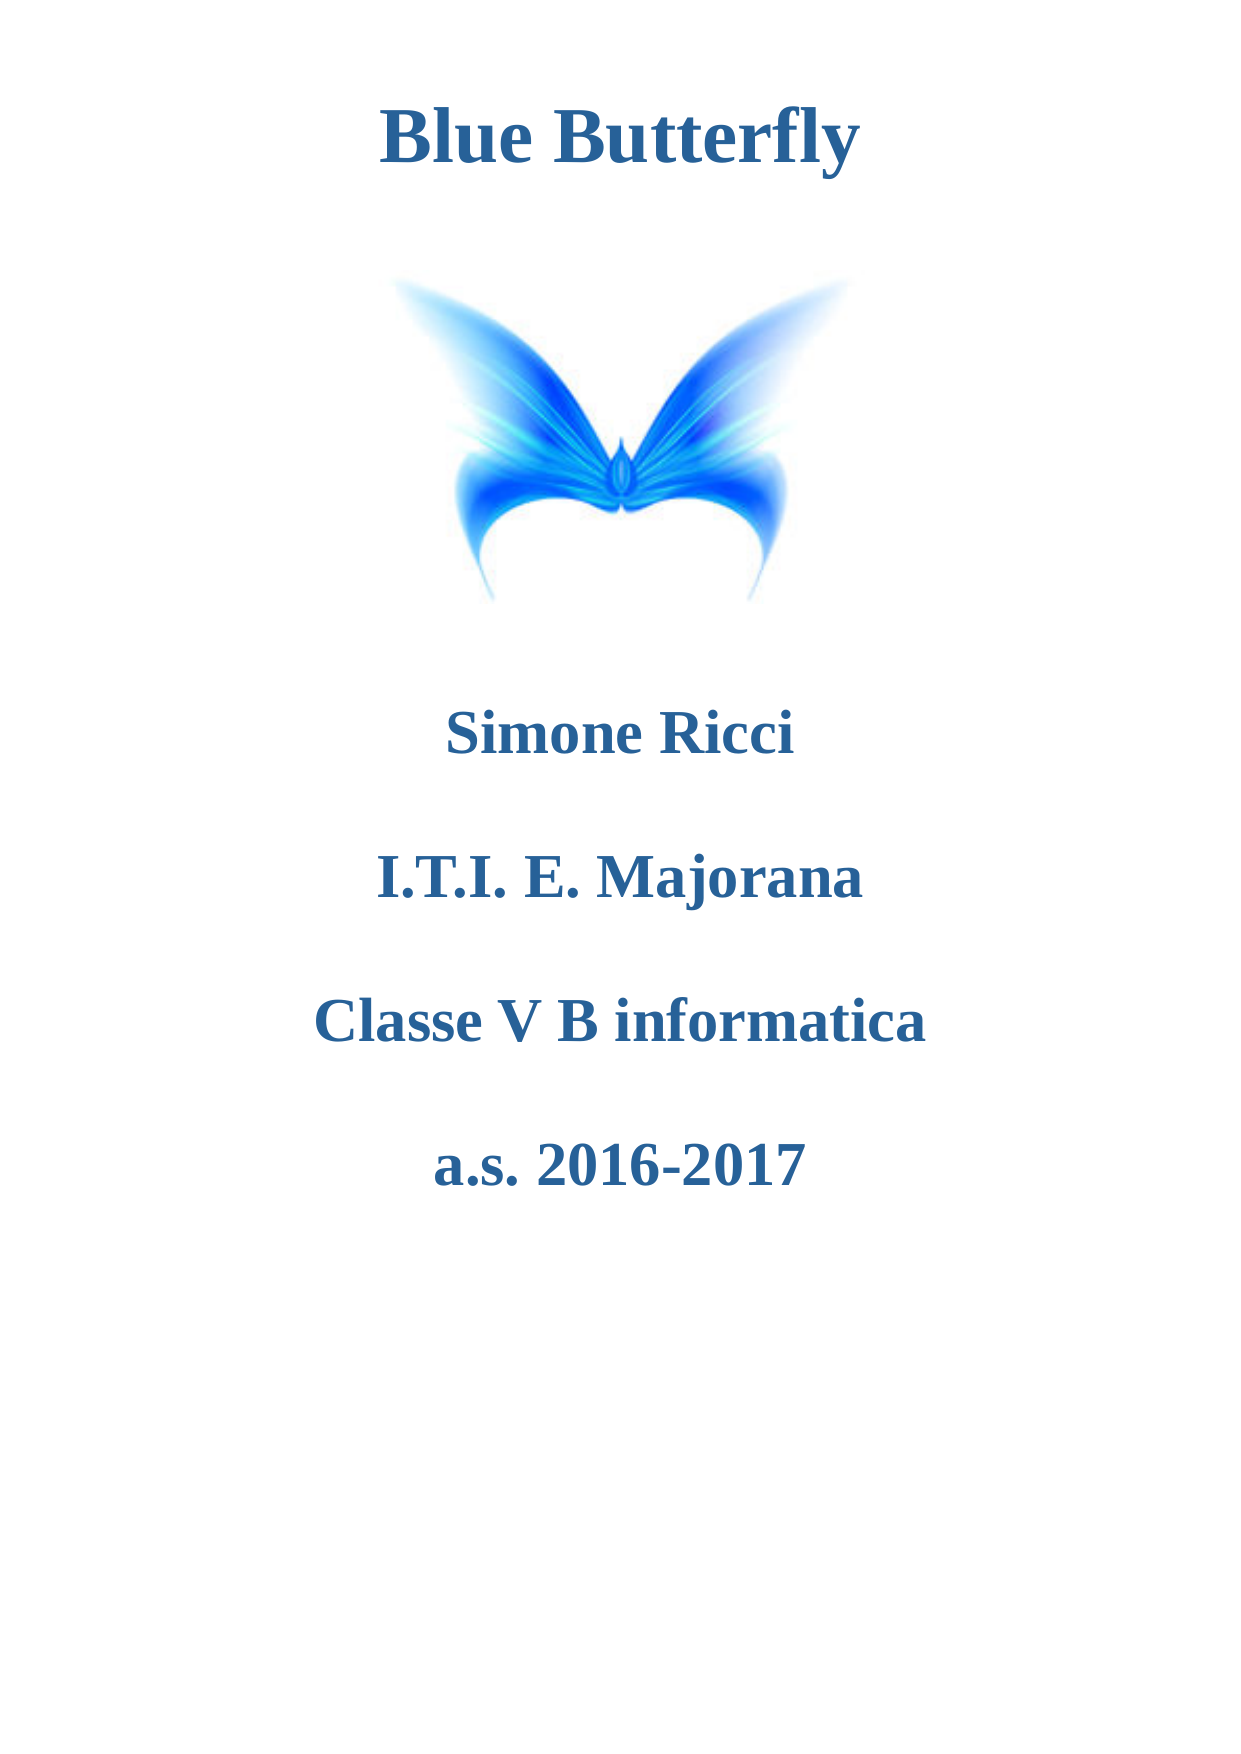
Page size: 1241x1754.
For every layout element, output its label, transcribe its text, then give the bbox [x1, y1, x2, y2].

text Simone Ricci [89, 694, 1151, 767]
text I.T.I. E. Majorana [89, 838, 1151, 911]
text Blue Butterfly [89, 89, 1151, 180]
text Classe V B informatica [89, 982, 1151, 1054]
text a.s. 2016-2017 [89, 1126, 1151, 1198]
